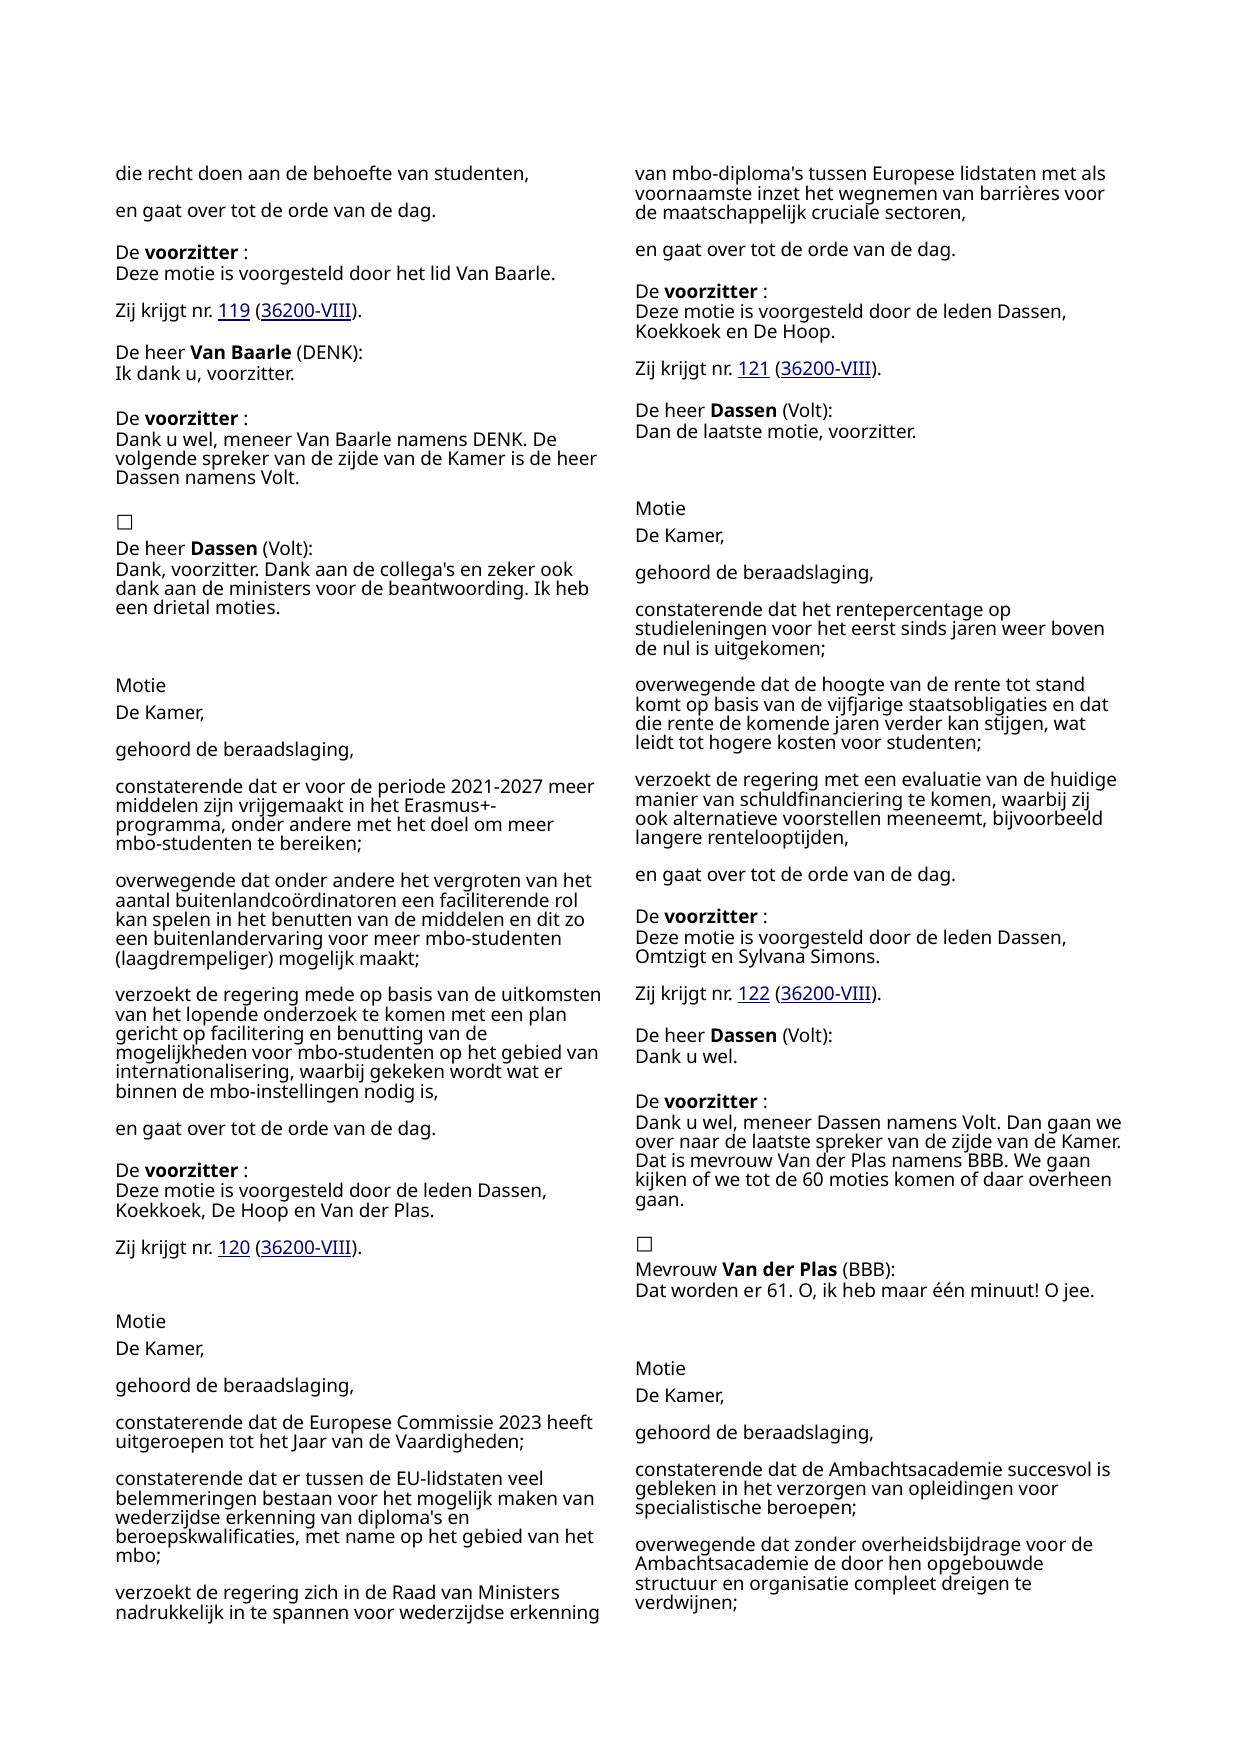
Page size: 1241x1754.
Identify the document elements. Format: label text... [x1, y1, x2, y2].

text ⬜ [635, 1231, 1125, 1257]
text De heer Van Baarle (DENK): [115, 339, 605, 365]
text die recht doen aan de behoefte van studenten, [115, 165, 605, 184]
text Zij krijgt nr. 122 (36200-VIII). [635, 985, 1125, 1004]
text Zij krijgt nr. 120 (36200-VIII). [115, 1239, 605, 1258]
text en gaat over tot de orde van de dag. [115, 202, 605, 222]
text gehoord de beraadslaging, [635, 564, 1125, 583]
text De voorzitter : [115, 239, 605, 265]
text verzoekt de regering met een evaluatie van de huidige manier van schuldfinanciering te komen, waarbij zij ook alternatieve voorstellen meeneemt, bijvoorbeeld langere rentelooptijden, [635, 771, 1125, 848]
text De voorzitter : [115, 405, 605, 431]
text Dank u wel. [635, 1048, 1125, 1067]
text constaterende dat er voor de periode 2021-2027 meer middelen zijn vrijgemaakt in het Erasmus+-programma, onder andere met het doel om meer mbo-studenten te bereiken; [115, 778, 605, 855]
text De heer Dassen (Volt): [635, 1022, 1125, 1048]
text en gaat over tot de orde van de dag. [635, 241, 1125, 260]
text De heer Dassen (Volt): [635, 397, 1125, 423]
text Dat worden er 61. O, ik heb maar één minuut! O jee. [635, 1282, 1125, 1302]
text De voorzitter : [635, 903, 1125, 929]
text Ik dank u, voorzitter. [115, 365, 605, 384]
text De voorzitter : [635, 278, 1125, 303]
text Dank, voorzitter. Dank aan de collega's en zeker ook dank aan de ministers voor de beantwoording. Ik heb een drietal moties. [115, 561, 605, 618]
text ⬜ [115, 509, 605, 535]
text De heer Dassen (Volt): [115, 535, 605, 561]
text Dank u wel, meneer Dassen namens Volt. Dan gaan we over naar de laatste spreker van de zijde van de Kamer. Dat is mevrouw Van der Plas namens BBB. We gaan kijken of we tot de 60 moties komen of daar overheen gaan. [635, 1114, 1125, 1210]
text De voorzitter : [635, 1088, 1125, 1114]
text De voorzitter : [115, 1157, 605, 1182]
text Zij krijgt nr. 119 (36200-VIII). [115, 302, 605, 321]
text Deze motie is voorgesteld door de leden Dassen, Koekkoek en De Hoop. [635, 303, 1125, 342]
text De Kamer, [115, 1340, 605, 1359]
text verzoekt de regering mede op basis van de uitkomsten van het lopende onderzoek te komen met een plan gericht op facilitering en benutting van de mogelijkheden voor mbo-studenten op het gebied van internationalisering, waarbij gekeken wordt wat er binnen de mbo-instellingen nodig is, [115, 986, 605, 1102]
text Dan de laatste motie, voorzitter. [635, 423, 1125, 442]
text De Kamer, [635, 1387, 1125, 1406]
text constaterende dat het rentepercentage op studieleningen voor het eerst sinds jaren weer boven de nul is uitgekomen; [635, 601, 1125, 659]
text gehoord de beraadslaging, [115, 1377, 605, 1396]
text Deze motie is voorgesteld door de leden Dassen, Omtzigt en Sylvana Simons. [635, 929, 1125, 967]
text Deze motie is voorgesteld door de leden Dassen, Koekkoek, De Hoop en Van der Plas. [115, 1182, 605, 1221]
text Dank u wel, meneer Van Baarle namens DENK. De volgende spreker van de zijde van de Kamer is de heer Dassen namens Volt. [115, 431, 605, 488]
text Deze motie is voorgesteld door het lid Van Baarle. [115, 265, 605, 284]
text constaterende dat er tussen de EU-lidstaten veel belemmeringen bestaan voor het mogelijk maken van wederzijdse erkenning van diploma's en beroepskwalificaties, met name op het gebied van het mbo; [115, 1470, 605, 1567]
text overwegende dat zonder overheidsbijdrage voor de Ambachtsacademie de door hen opgebouwde structuur en organisatie compleet dreigen te verdwijnen; [635, 1536, 1125, 1613]
text Zij krijgt nr. 121 (36200-VIII). [635, 360, 1125, 379]
text De Kamer, [635, 527, 1125, 546]
text Motie [115, 1308, 605, 1334]
text Motie [115, 672, 605, 698]
text Motie [635, 1355, 1125, 1381]
text constaterende dat de Ambachtsacademie succesvol is gebleken in het verzorgen van opleidingen voor specialistische beroepen; [635, 1461, 1125, 1518]
text De Kamer, [115, 704, 605, 723]
text Mevrouw Van der Plas (BBB): [635, 1257, 1125, 1282]
text overwegende dat onder andere het vergroten van het aantal buitenlandcoördinatoren een faciliterende rol kan spelen in het benutten van de middelen en dit zo een buitenlandervaring voor meer mbo-studenten (laagdrempeliger) mogelijk maakt; [115, 872, 605, 969]
text overwegende dat de hoogte van de rente tot stand komt op basis van de vijfjarige staatsobligaties en dat die rente de komende jaren verder kan stijgen, wat leidt tot hogere kosten voor studenten; [635, 676, 1125, 753]
text en gaat over tot de orde van de dag. [635, 866, 1125, 885]
text constaterende dat de Europese Commissie 2023 heeft uitgeroepen tot het Jaar van de Vaardigheden; [115, 1414, 605, 1453]
text gehoord de beraadslaging, [635, 1424, 1125, 1443]
text gehoord de beraadslaging, [115, 741, 605, 760]
text en gaat over tot de orde van de dag. [115, 1120, 605, 1139]
text verzoekt de regering zich in de Raad van Ministers nadrukkelijk in te spannen voor wederzijdse erkenning [115, 1584, 605, 1623]
text Motie [635, 495, 1125, 521]
text van mbo-diploma's tussen Europese lidstaten met als voornaamste inzet het wegnemen van barrières voor de maatschappelijk cruciale sectoren, [635, 165, 1125, 223]
